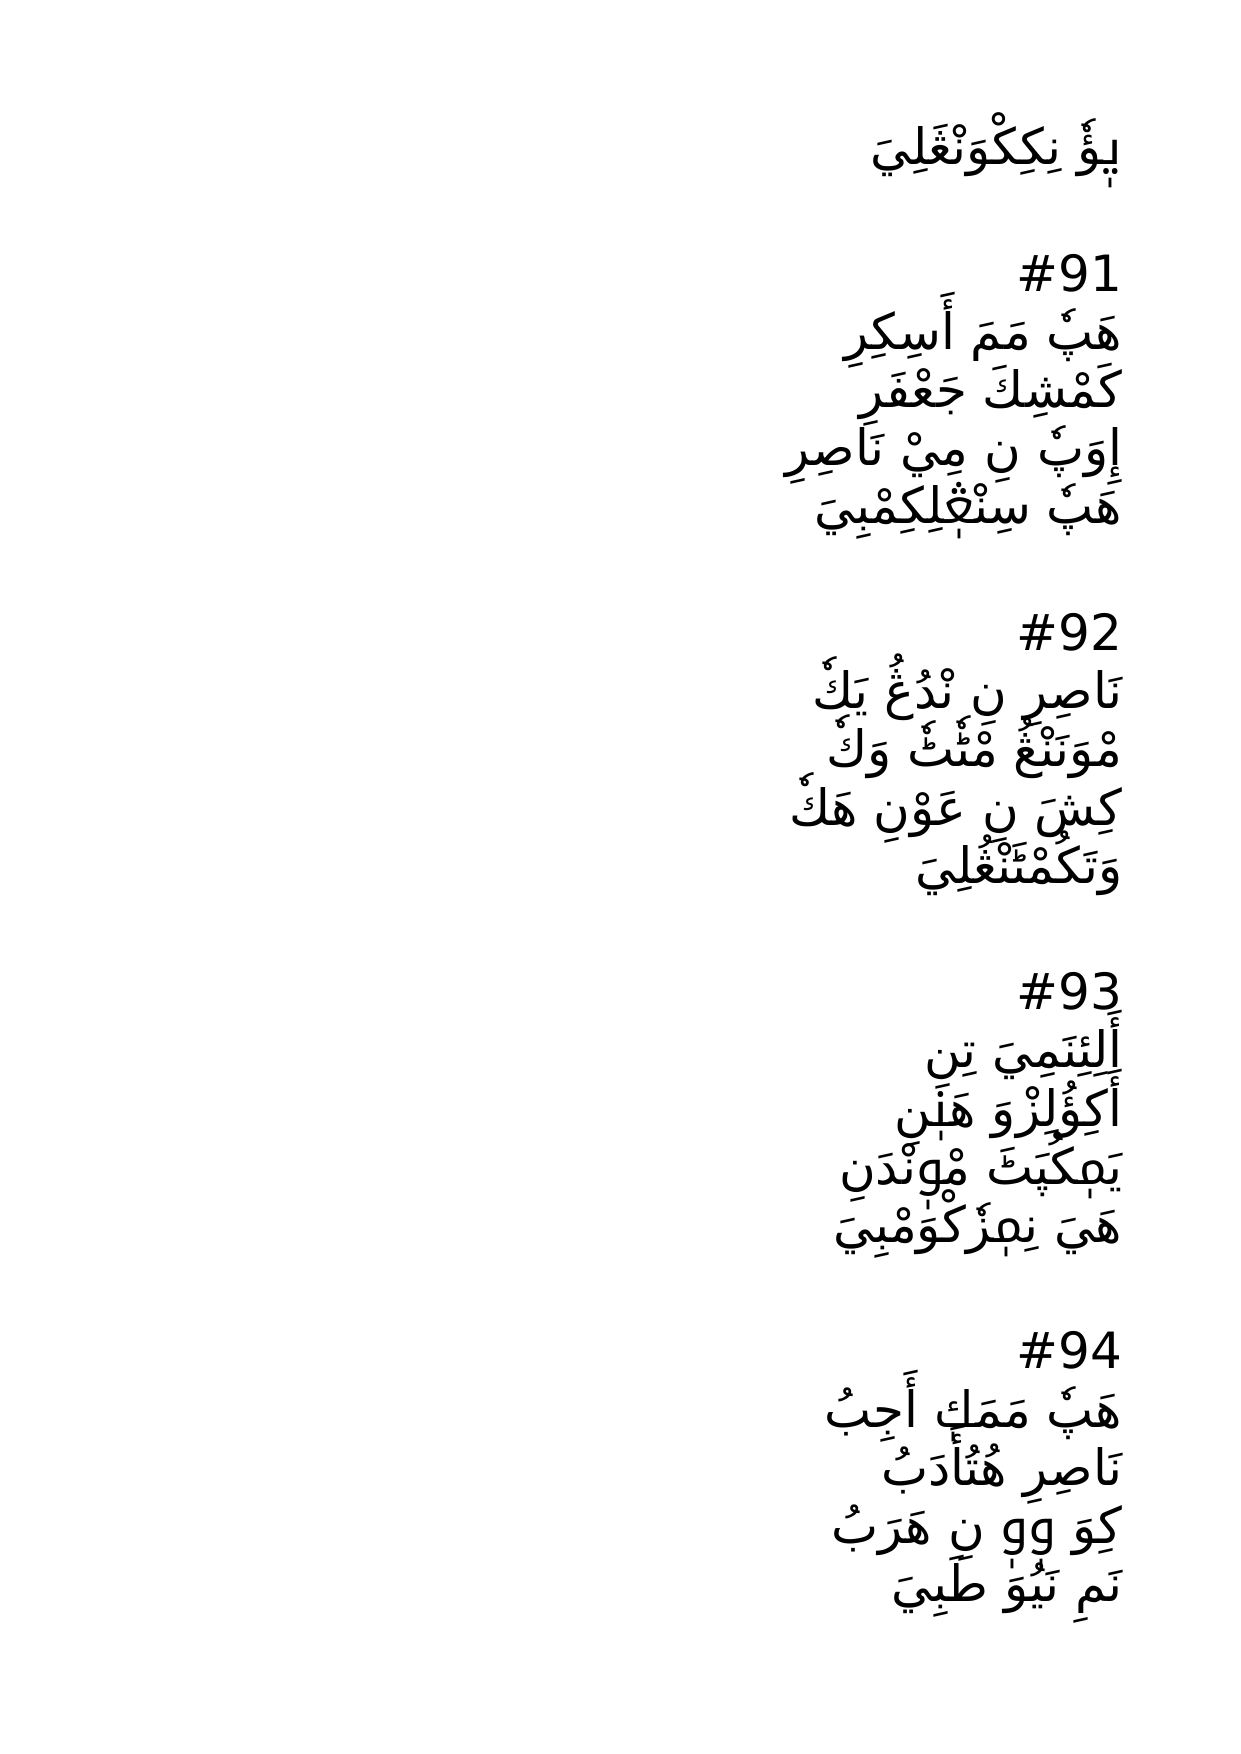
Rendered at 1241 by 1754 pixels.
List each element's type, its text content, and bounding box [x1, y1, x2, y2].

text كِشَ نِ عَوْنِ هَكٗ [118, 778, 1122, 837]
text هَيَ نِمٖزٗكْوَمْبِيَ [118, 1196, 1122, 1254]
text أَكِؤُلِزْوَ هَنٖنِ [118, 1079, 1122, 1138]
text #91 [118, 244, 1122, 303]
text يَمٖكُپَٹَ مْوٖنْدَنِ [118, 1138, 1122, 1196]
text نَاصِرِ نِ نْدُڠُ يَكٗ [118, 662, 1122, 720]
text وَتَكُمْٹَنْڠُلِيَ [118, 837, 1122, 895]
text هَپٗ مَمَكٖ أَجِبُ [118, 1381, 1122, 1439]
text مْوَنَنْڠُ مْٹٗٹٗ وَكٗ [118, 720, 1122, 778]
text يٖؤٗ نِكِكْوَنْڠَلِيَ [118, 118, 1122, 176]
text إِوَپٗ نِ مِيْ نَاصِرِ [118, 419, 1122, 477]
text #94 [118, 1322, 1122, 1381]
text كِوَ وٖوٖ نِ هَرَبُ [118, 1497, 1122, 1555]
text كَمْشِكَ جَعْفَرِ [118, 361, 1122, 419]
text هَپٗ سِنْڠٖلِكِمْبِيَ [118, 477, 1122, 536]
text نَاصِرِ هُتُأَدَبُ [118, 1439, 1122, 1497]
text #92 [118, 604, 1122, 662]
text #93 [118, 963, 1122, 1021]
text أَلِئِنَمِيَ تِنِ [118, 1021, 1122, 1079]
text هَپٗ مَمَ أَسِكِرِ [118, 303, 1122, 361]
text نَمِ نَيُوَ طَبِيَ [118, 1555, 1122, 1613]
